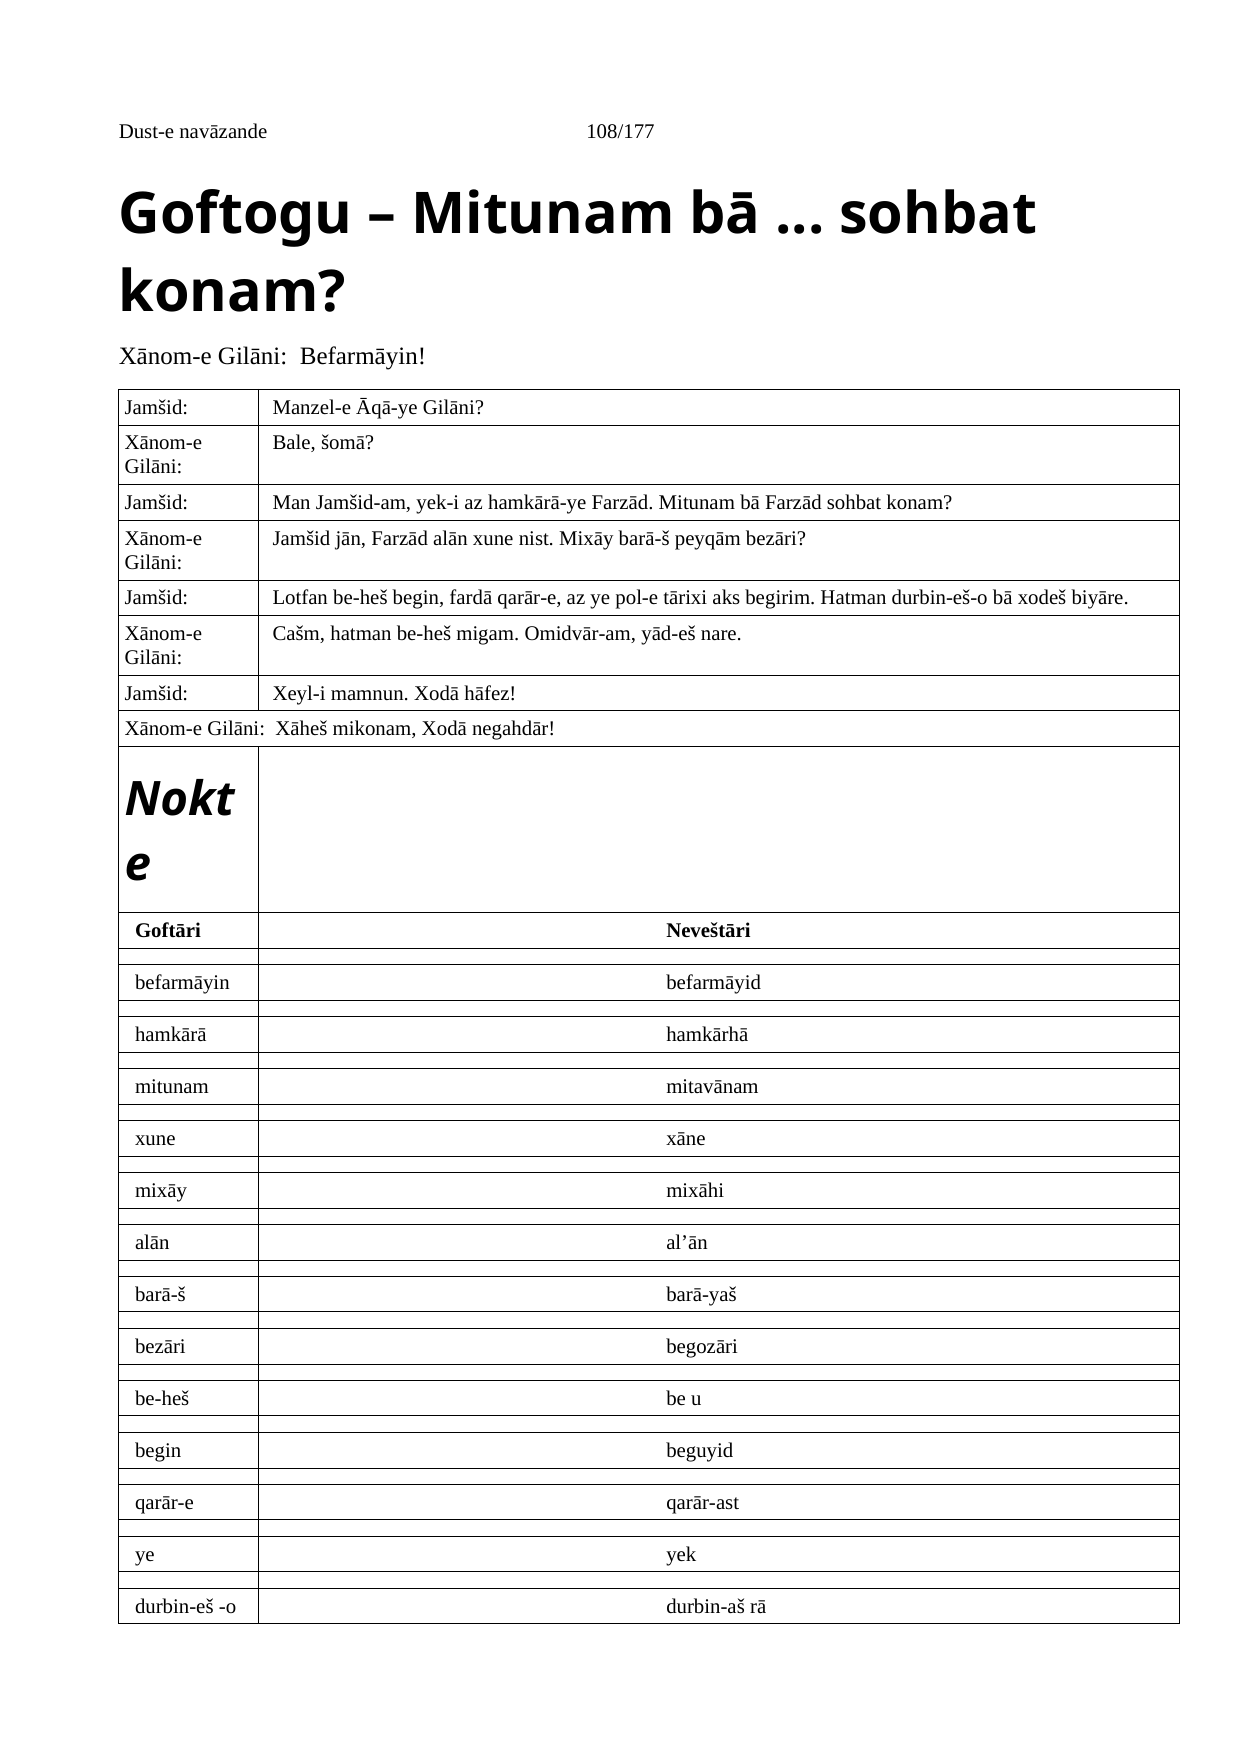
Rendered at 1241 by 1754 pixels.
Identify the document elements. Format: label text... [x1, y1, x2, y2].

table_cell begozāri [259, 1329, 1179, 1363]
table_cell beguyid [259, 1433, 1179, 1467]
table_cell mixāhi [259, 1173, 1179, 1207]
table_cell Neveštāri [259, 913, 1179, 948]
table_cell [119, 949, 258, 964]
table_cell [259, 1261, 1179, 1276]
table_cell Man Jamšid‐am, yek‐i az hamkārā‐ye Farzād. Mitunam bā Farzād sohbat konam? [259, 485, 1179, 520]
table_cell [119, 1209, 258, 1224]
table_cell [119, 1312, 258, 1328]
table_cell mitavānam [259, 1069, 1179, 1103]
table_cell [119, 1053, 258, 1068]
table_cell Jamšid: [119, 581, 258, 615]
subtitle Goftogu – Mitunam bā ... sohbat konam? [118, 172, 1122, 329]
table_cell [119, 1001, 258, 1016]
table_cell befarmāyid [259, 965, 1179, 999]
table_cell [119, 1261, 258, 1276]
table_cell Jamšid: [119, 485, 258, 520]
table_cell bezāri [119, 1329, 258, 1363]
table_cell [259, 1001, 1179, 1016]
table_cell xāne [259, 1121, 1179, 1156]
table_cell [259, 1520, 1179, 1536]
table_cell durbin‐eš ‐o [119, 1589, 258, 1623]
table_cell durbin‐aš rā [259, 1589, 1179, 1623]
table_cell [119, 1365, 258, 1380]
table_cell Nokte [119, 747, 258, 912]
table_cell barā‐š [119, 1277, 258, 1311]
table_cell ye [119, 1537, 258, 1571]
table_cell mixāy [119, 1173, 258, 1207]
table_cell [119, 1469, 258, 1484]
text Xānom‐e Gilāni: Befarmāyin! [118, 341, 1122, 370]
table_cell Xānom‐e Gilāni: [119, 521, 258, 579]
table_cell [259, 1053, 1179, 1068]
table_cell hamkārhā [259, 1017, 1179, 1052]
table_cell alān [119, 1225, 258, 1259]
table_cell [119, 1572, 258, 1588]
table_cell Xānom‐e Gilāni: [119, 426, 258, 484]
table_cell qarār‐ast [259, 1485, 1179, 1519]
table_header Jamšid: [119, 390, 258, 424]
table_cell Xānom‐e Gilāni: Xāheš mikonam, Xodā negahdār! [119, 711, 1179, 746]
table_cell [259, 1105, 1179, 1120]
table_cell [259, 1416, 1179, 1432]
table_cell Xānom‐e Gilāni: [119, 616, 258, 675]
table_cell Lotfan be‐heš begin, fardā qarār‐e, az ye pol‐e tārixi aks begirim. Hatman durbin‐eš‐o bā xodeš biyāre. [259, 581, 1179, 615]
table_cell begin [119, 1433, 258, 1467]
table_cell befarmāyin [119, 965, 258, 999]
table_cell Jamšid jān, Farzād alān xune nist. Mixāy barā‐š peyqām bezāri? [259, 521, 1179, 579]
table_cell [259, 1312, 1179, 1328]
table_cell [259, 1157, 1179, 1172]
table_cell Bale, šomā? [259, 426, 1179, 484]
table_cell barā‐yaš [259, 1277, 1179, 1311]
table_cell xune [119, 1121, 258, 1156]
table_cell Xeyl‐i mamnun. Xodā hāfez! [259, 676, 1179, 710]
table_cell al’ān [259, 1225, 1179, 1259]
table_cell [259, 1469, 1179, 1484]
table_cell be u [259, 1381, 1179, 1415]
table_cell be‐heš [119, 1381, 258, 1415]
table_cell [259, 1209, 1179, 1224]
table_cell [119, 1105, 258, 1120]
table_cell hamkārā [119, 1017, 258, 1052]
table_cell qarār‐e [119, 1485, 258, 1519]
table_cell [119, 1157, 258, 1172]
table_cell [119, 1520, 258, 1536]
table_cell [259, 949, 1179, 964]
table_cell [259, 1572, 1179, 1588]
table_cell [259, 1365, 1179, 1380]
table_cell mitunam [119, 1069, 258, 1103]
table_cell Cašm, hatman be‐heš migam. Omidvār‐am, yād‐eš nare. [259, 616, 1179, 675]
table_cell Jamšid: [119, 676, 258, 710]
table_header Manzel‐e Āqā‐ye Gilāni? [259, 390, 1179, 424]
table_cell [119, 1416, 258, 1432]
table_cell [259, 747, 1179, 912]
table_cell Goftāri [119, 913, 258, 948]
table_cell yek [259, 1537, 1179, 1571]
